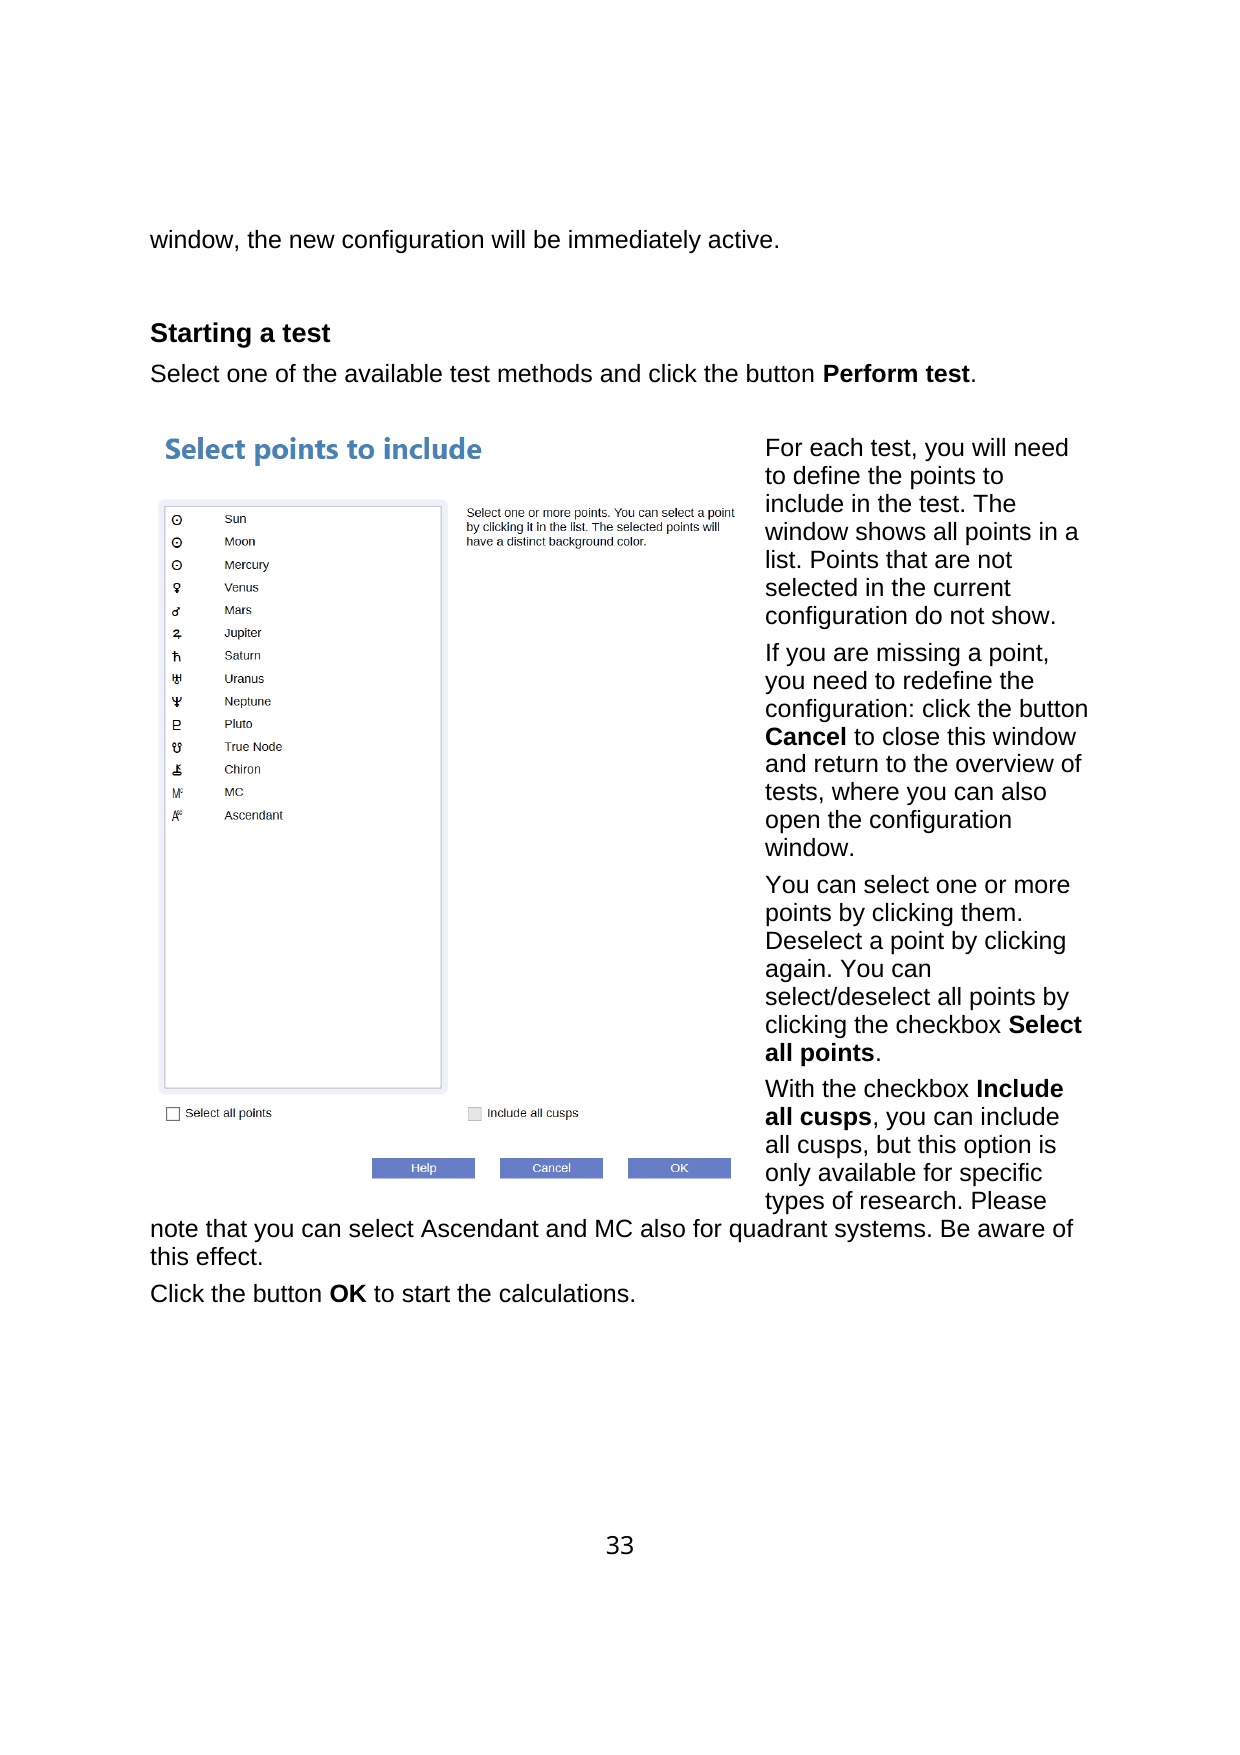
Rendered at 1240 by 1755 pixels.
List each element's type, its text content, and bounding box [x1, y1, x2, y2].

text You can select one or more points by clicking them. Deselect a point by clicking again. You can select/deselect all points by clicking the checkbox Select all points. [754, 871, 1089, 1066]
picture [154, 419, 754, 1187]
text If you are missing a point, you need to redefine the configuration: click the button Cancel to close this window and return to the overview of tests, where you can also open the configuration window. [754, 639, 1089, 862]
text With the checkbox Include all cusps, you can include all cusps, but this option is only available for specific types of research. Please note that you can select Ascendant and MC also for quadrant systems. Be aware of this effect. [150, 1075, 1089, 1271]
text For each test, you will need to define the points to include in the test. The window shows all points in a list. Points that are not selected in the current configuration do not show. [754, 434, 1089, 630]
text window, the new configuration will be immediately active. [150, 226, 1089, 254]
text Click the button OK to start the calculations. [150, 1280, 1089, 1308]
subtitle Starting a test [150, 318, 1089, 348]
text Select one of the available test methods and click the button Perform test. [150, 360, 1089, 388]
